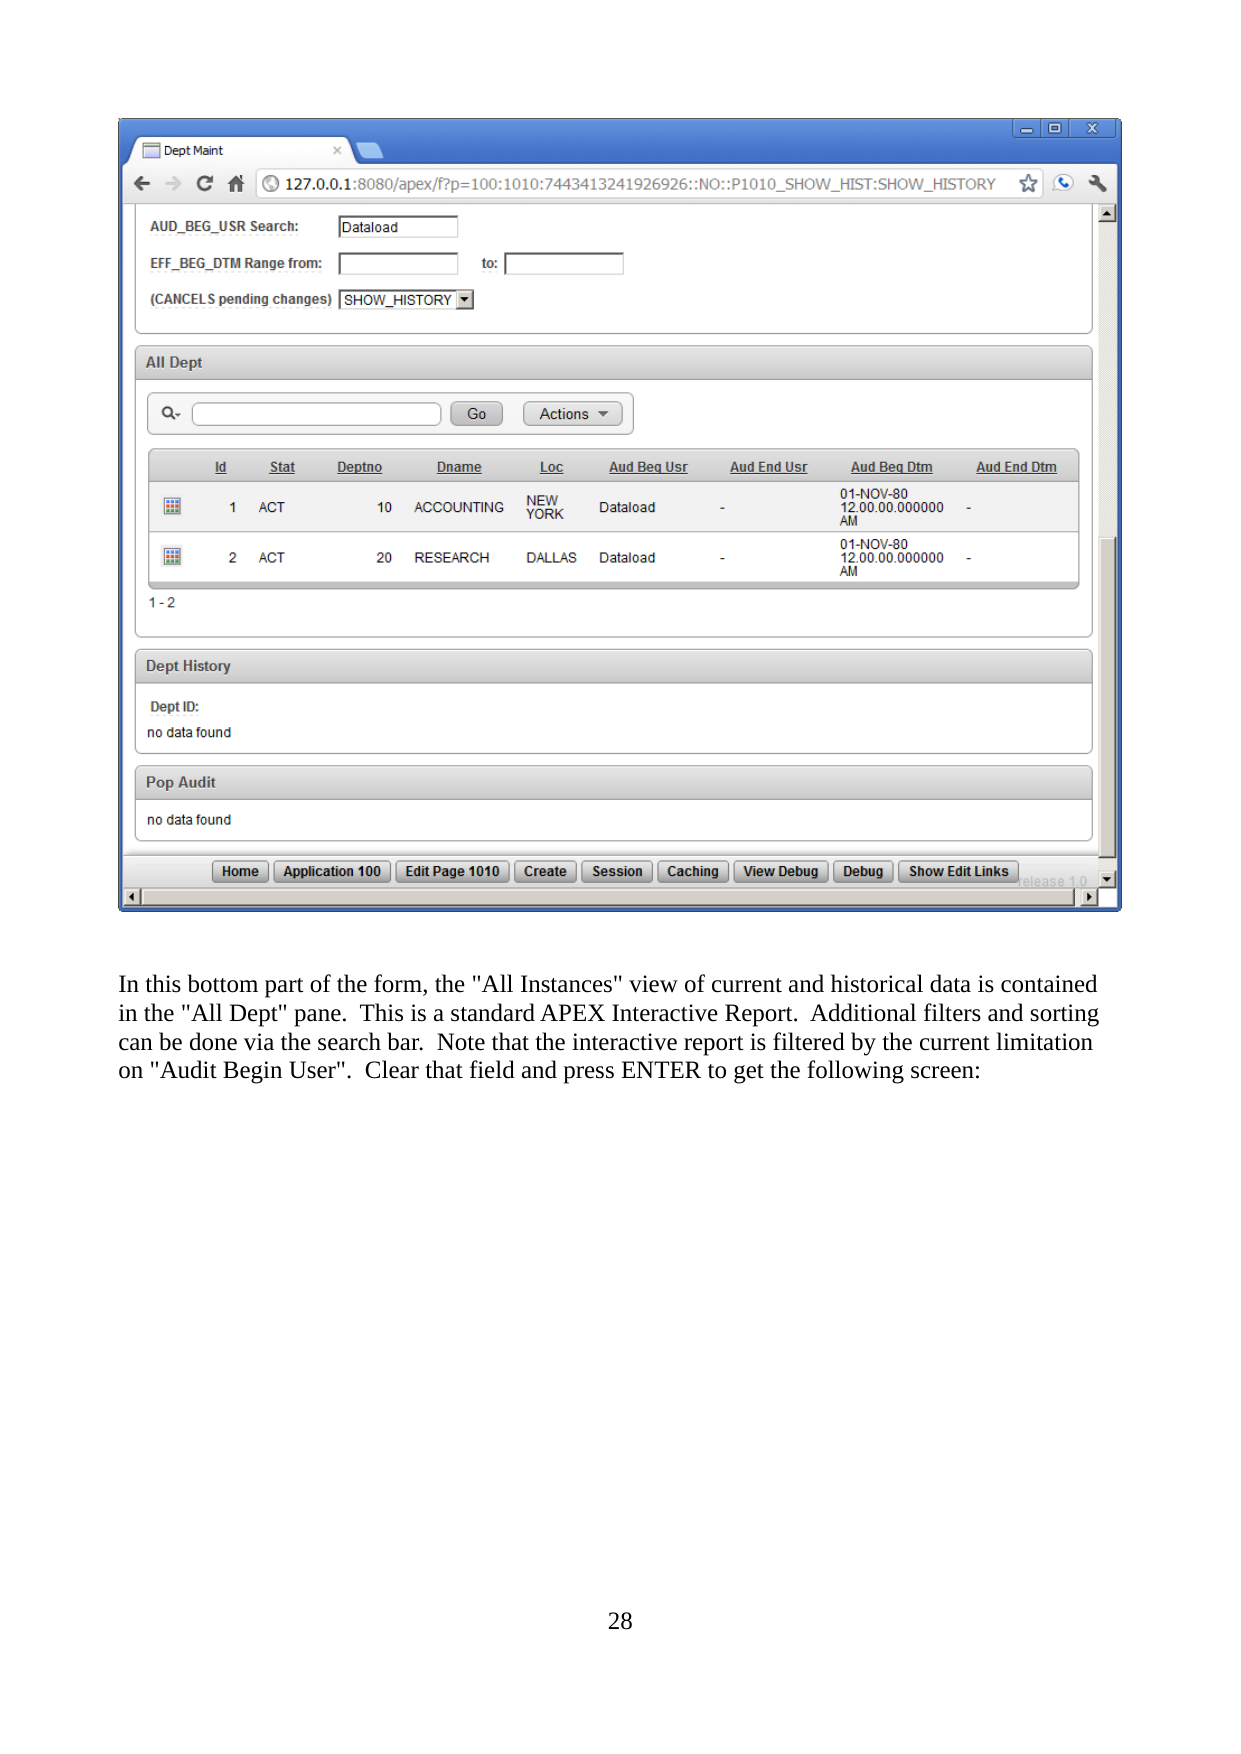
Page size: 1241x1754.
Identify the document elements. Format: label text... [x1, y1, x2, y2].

picture [118, 118, 1122, 912]
text In this bottom part of the form, the "All Instances" view of current and historical data is contained in the "All Dept" pane. This is a standard APEX Interactive Report. Additional filters and sorting can be done via the search bar. Note that the interactive report is filtered by the current limitation on "Audit Begin User". Clear that field and press ENTER to get the following screen: [118, 969, 1122, 1084]
